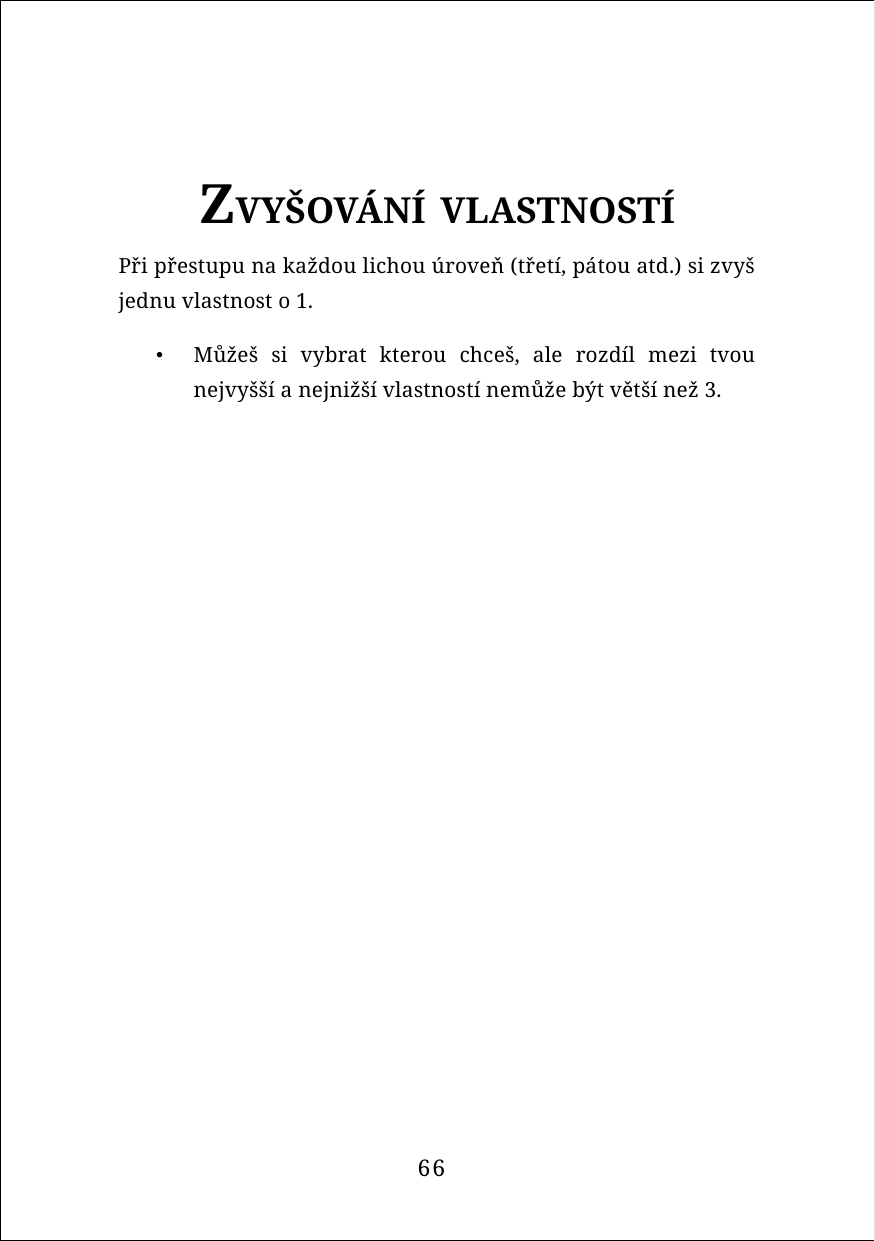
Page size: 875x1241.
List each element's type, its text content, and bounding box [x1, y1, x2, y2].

subtitle Zvyšování vlastností [118, 166, 756, 239]
list Můžeš si vybrat kterou chceš, ale rozdíl mezi tvou nejvyšší a nejnižší vlastností nemůže být větší než 3. [156, 340, 756, 404]
text Při přestupu na každou lichou úroveň (třetí, pátou atd.) si zvyš jednu vlastnost o 1. [118, 251, 756, 315]
